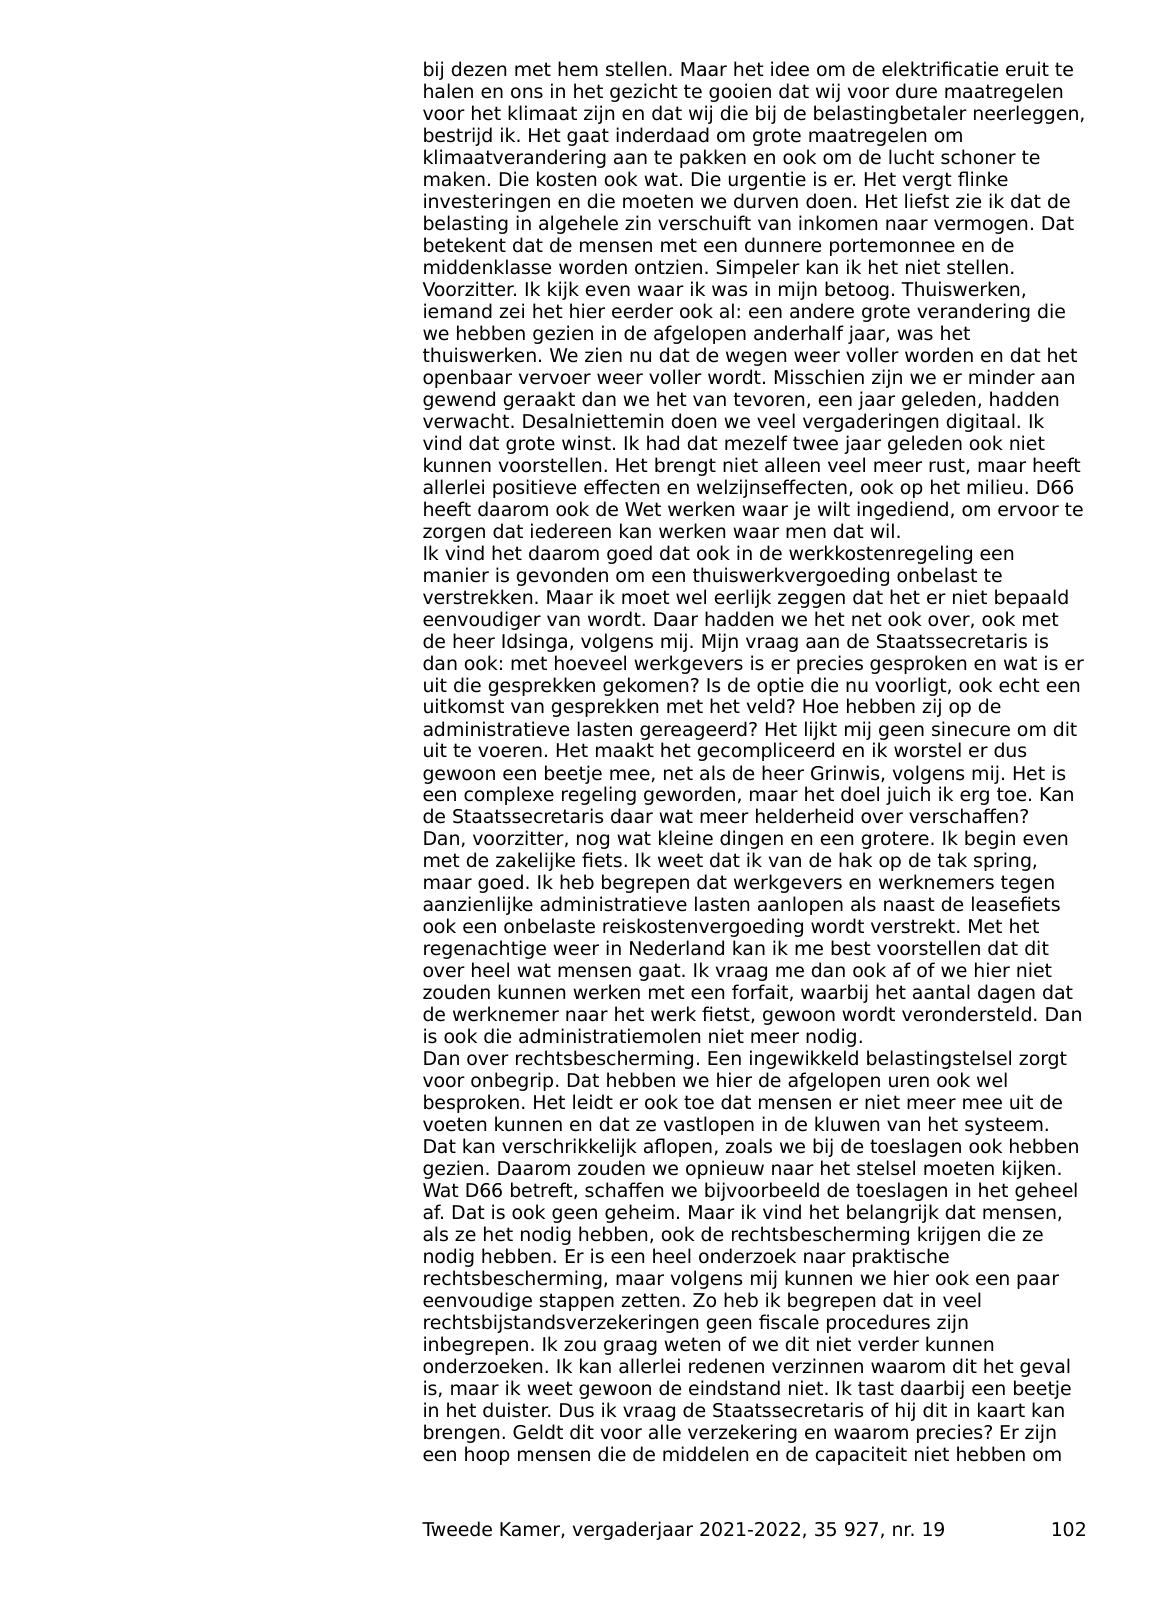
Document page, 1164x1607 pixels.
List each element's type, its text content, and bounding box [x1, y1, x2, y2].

text Dan, voorzitter, nog wat kleine dingen en een grotere. Ik begin even met de zakelijke fiets. Ik weet dat ik van de hak op de tak spring, maar goed. Ik heb begrepen dat werkgevers en werknemers tegen aanzienlijke administratieve lasten aanlopen als naast de leasefiets ook een onbelaste reiskostenvergoeding wordt verstrekt. Met het regenachtige weer in Nederland kan ik me best voorstellen dat dit over heel wat mensen gaat. Ik vraag me dan ook af of we hier niet zouden kunnen werken met een forfait, waarbij het aantal dagen dat de werknemer naar het werk fietst, gewoon wordt verondersteld. Dan is ook die administratiemolen niet meer nodig. [422, 828, 1087, 1048]
text Voorzitter. Ik kijk even waar ik was in mijn betoog. Thuiswerken, iemand zei het hier eerder ook al: een andere grote verandering die we hebben gezien in de afgelopen anderhalf jaar, was het thuiswerken. We zien nu dat de wegen weer voller worden en dat het openbaar vervoer weer voller wordt. Misschien zijn we er minder aan gewend geraakt dan we het van tevoren, een jaar geleden, hadden verwacht. Desalniettemin doen we veel vergaderingen digitaal. Ik vind dat grote winst. Ik had dat mezelf twee jaar geleden ook niet kunnen voorstellen. Het brengt niet alleen veel meer rust, maar heeft allerlei positieve effecten en welzijnseffecten, ook op het milieu. D66 heeft daarom ook de Wet werken waar je wilt ingediend, om ervoor te zorgen dat iedereen kan werken waar men dat wil. [422, 279, 1087, 543]
text Ik vind het daarom goed dat ook in de werkkostenregeling een manier is gevonden om een thuiswerkvergoeding onbelast te verstrekken. Maar ik moet wel eerlijk zeggen dat het er niet bepaald eenvoudiger van wordt. Daar hadden we het net ook over, ook met de heer Idsinga, volgens mij. Mijn vraag aan de Staatssecretaris is dan ook: met hoeveel werkgevers is er precies gesproken en wat is er uit die gesprekken gekomen? Is de optie die nu voorligt, ook echt een uitkomst van gesprekken met het veld? Hoe hebben zij op de administratieve lasten gereageerd? Het lijkt mij geen sinecure om dit uit te voeren. Het maakt het gecompliceerd en ik worstel er dus gewoon een beetje mee, net als de heer Grinwis, volgens mij. Het is een complexe regeling geworden, maar het doel juich ik erg toe. Kan de Staatssecretaris daar wat meer helderheid over verschaffen? [422, 543, 1087, 828]
text bij dezen met hem stellen. Maar het idee om de elektrificatie eruit te halen en ons in het gezicht te gooien dat wij voor dure maatregelen voor het klimaat zijn en dat wij die bij de belastingbetaler neerleggen, bestrijd ik. Het gaat inderdaad om grote maatregelen om klimaatverandering aan te pakken en ook om de lucht schoner te maken. Die kosten ook wat. Die urgentie is er. Het vergt flinke investeringen en die moeten we durven doen. Het liefst zie ik dat de belasting in algehele zin verschuift van inkomen naar vermogen. Dat betekent dat de mensen met een dunnere portemonnee en de middenklasse worden ontzien. Simpeler kan ik het niet stellen. [422, 59, 1087, 279]
text Dan over rechtsbescherming. Een ingewikkeld belastingstelsel zorgt voor onbegrip. Dat hebben we hier de afgelopen uren ook wel besproken. Het leidt er ook toe dat mensen er niet meer mee uit de voeten kunnen en dat ze vastlopen in de kluwen van het systeem. Dat kan verschrikkelijk aflopen, zoals we bij de toeslagen ook hebben gezien. Daarom zouden we opnieuw naar het stelsel moeten kijken. Wat D66 betreft, schaffen we bijvoorbeeld de toeslagen in het geheel af. Dat is ook geen geheim. Maar ik vind het belangrijk dat mensen, als ze het nodig hebben, ook de rechtsbescherming krijgen die ze nodig hebben. Er is een heel onderzoek naar praktische rechtsbescherming, maar volgens mij kunnen we hier ook een paar eenvoudige stappen zetten. Zo heb ik begrepen dat in veel rechtsbijstandsverzekeringen geen fiscale procedures zijn inbegrepen. Ik zou graag weten of we dit niet verder kunnen onderzoeken. Ik kan allerlei redenen verzinnen waarom dit het geval is, maar ik weet gewoon de eindstand niet. Ik tast daarbij een beetje in het duister. Dus ik vraag de Staatssecretaris of hij dit in kaart kan brengen. Geldt dit voor alle verzekering en waarom precies? Er zijn een hoop mensen die de middelen en de capaciteit niet hebben om [422, 1048, 1087, 1466]
